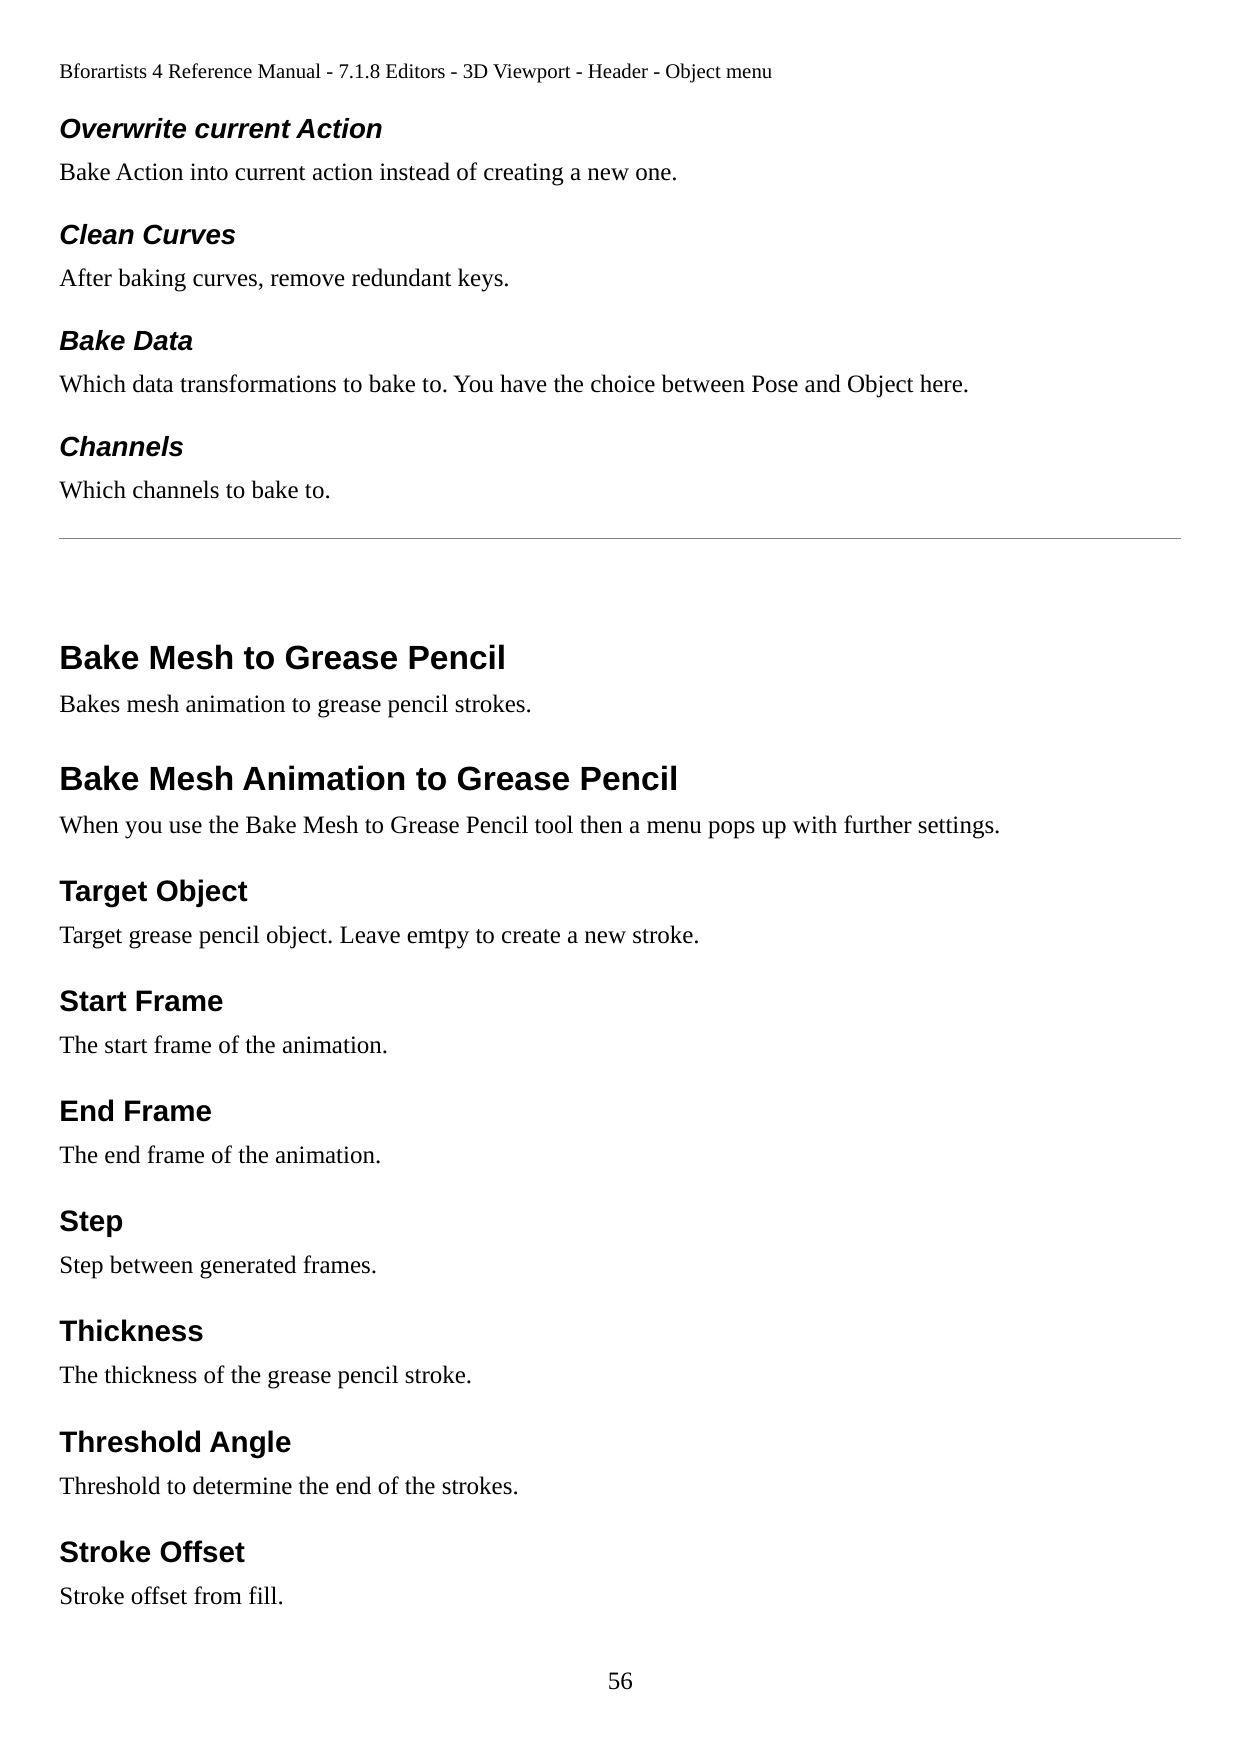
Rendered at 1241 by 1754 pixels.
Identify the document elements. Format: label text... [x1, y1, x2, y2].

subtitle End Frame [59, 1094, 1181, 1128]
subtitle Target Object [59, 874, 1181, 908]
text When you use the Bake Mesh to Grease Pencil tool then a menu pops up with further settings. [59, 810, 1181, 839]
subtitle Bake Mesh to Grease Pencil [59, 638, 1181, 677]
text Which channels to bake to. [59, 475, 1181, 503]
text The thickness of the grease pencil stroke. [59, 1361, 1181, 1389]
subtitle Bake Data [59, 324, 1181, 356]
text After baking curves, remove redundant keys. [59, 263, 1181, 292]
text The start frame of the animation. [59, 1030, 1181, 1059]
subtitle Stroke Offset [59, 1534, 1181, 1568]
text Step between generated frames. [59, 1251, 1181, 1279]
text Which data transformations to bake to. You have the choice between Pose and Object here. [59, 369, 1181, 398]
text Bakes mesh animation to grease pencil strokes. [59, 689, 1181, 718]
text Target grease pencil object. Leave emtpy to create a new stroke. [59, 920, 1181, 949]
text The end frame of the animation. [59, 1140, 1181, 1169]
text Threshold to determine the end of the strokes. [59, 1471, 1181, 1499]
subtitle Clean Curves [59, 218, 1181, 250]
text Stroke offset from fill. [59, 1581, 1181, 1609]
subtitle Overwrite current Action [59, 113, 1181, 144]
subtitle Step [59, 1204, 1181, 1238]
subtitle Bake Mesh Animation to Grease Pencil [59, 759, 1181, 798]
text Bake Action into current action instead of creating a new one. [59, 157, 1181, 186]
subtitle Start Frame [59, 984, 1181, 1018]
subtitle Threshold Angle [59, 1424, 1181, 1458]
subtitle Thickness [59, 1314, 1181, 1348]
subtitle Channels [59, 430, 1181, 462]
